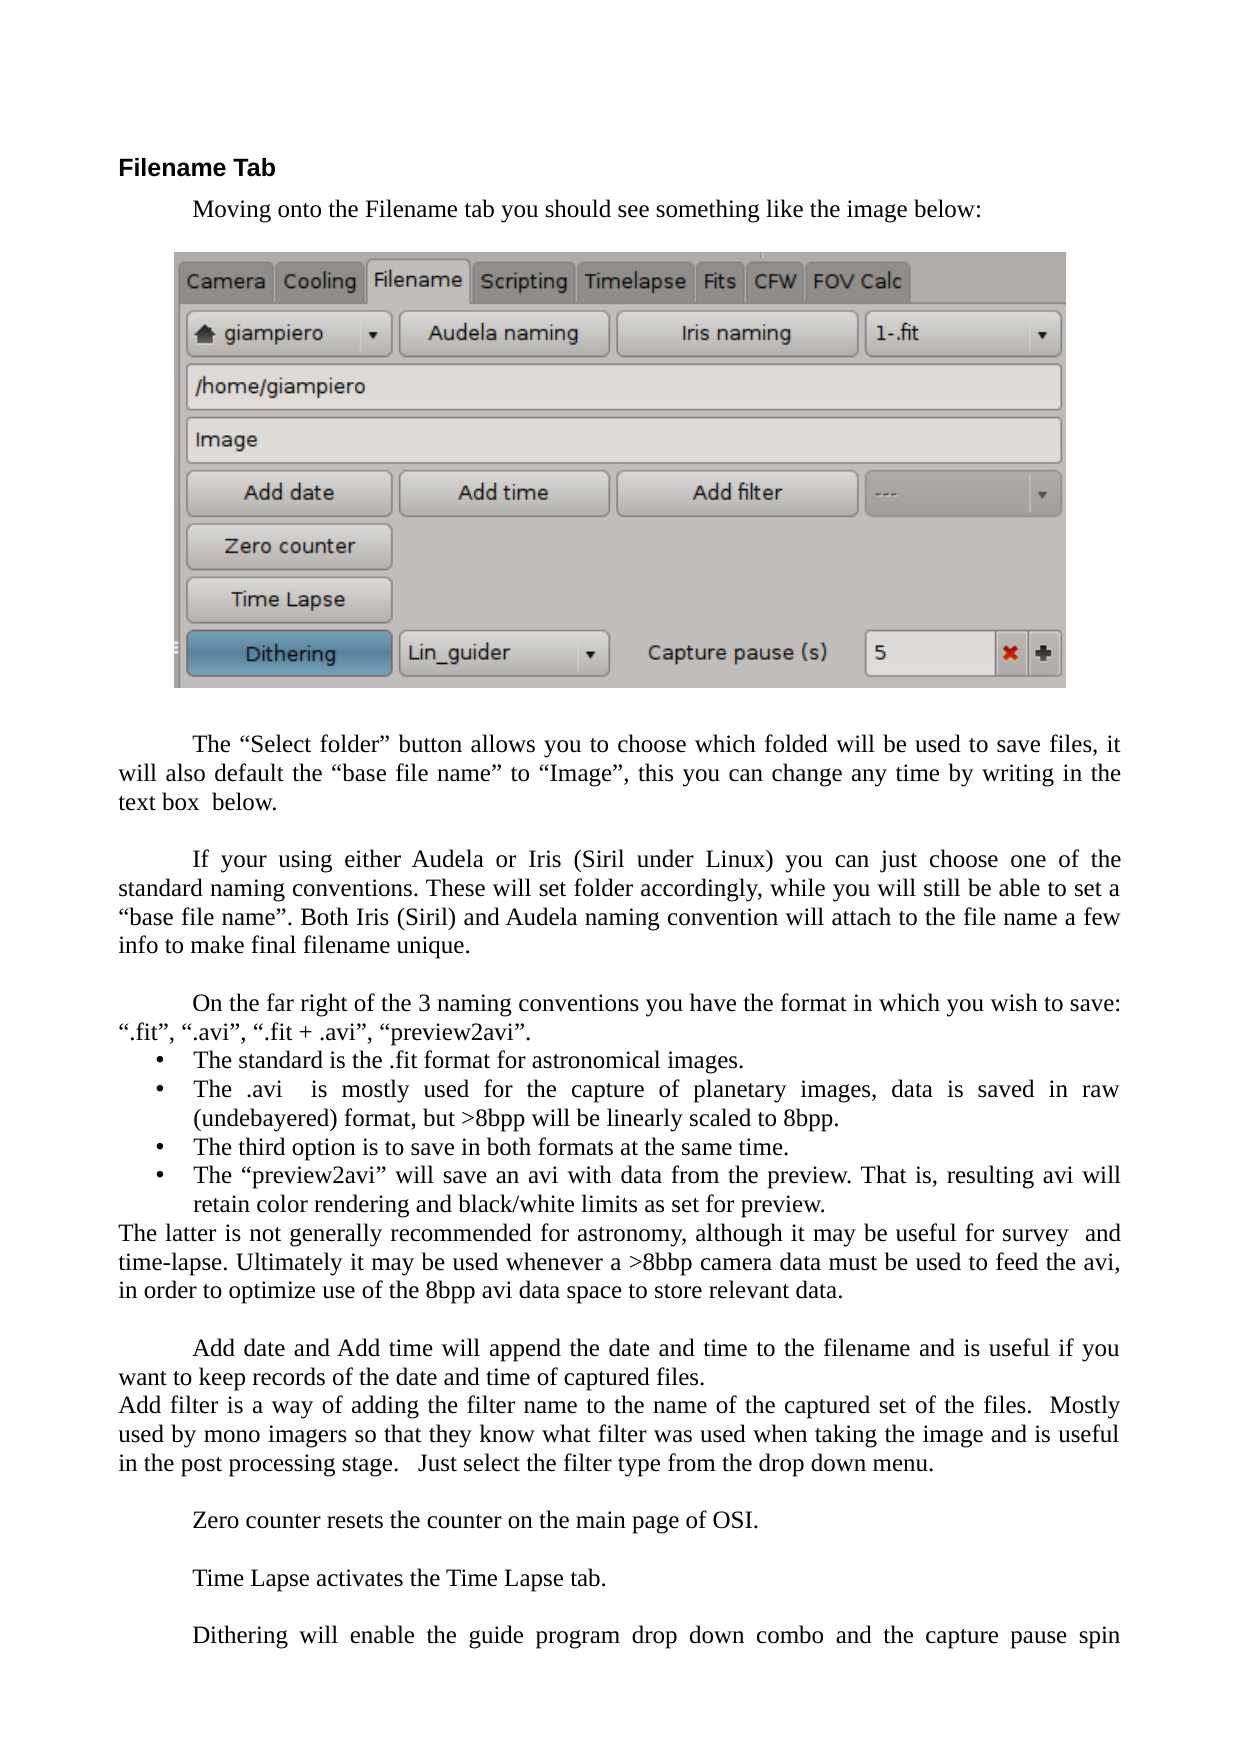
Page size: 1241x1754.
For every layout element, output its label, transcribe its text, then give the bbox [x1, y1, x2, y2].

text If your using either Audela or Iris (Siril under Linux) you can just choose one of the standard naming conventions. These will set folder accordingly, while you will still be able to set a “base file name”. Both Iris (Siril) and Audela naming convention will attach to the file name a few info to make final filename unique. [118, 844, 1122, 959]
text The latter is not generally recommended for astronomy, although it may be useful for survey and time-lapse. Ultimately it may be used whenever a >8bbp camera data must be used to feed the avi, in order to optimize use of the 8bpp avi data space to store relevant data. [118, 1218, 1122, 1304]
list The .avi is mostly used for the capture of planetary images, data is saved in raw (undebayered) format, but >8bpp will be linearly scaled to 8bpp. [156, 1074, 1122, 1132]
subtitle Filename Tab [118, 153, 1122, 182]
list The “preview2avi” will save an avi with data from the preview. That is, resulting avi will retain color rendering and black/white limits as set for preview. [156, 1161, 1122, 1218]
text The “Select folder” button allows you to choose which folded will be used to save files, it will also default the “base file name” to “Image”, this you can change any time by writing in the text box below. [118, 729, 1122, 816]
list The standard is the .fit format for astronomical images. [156, 1046, 1122, 1074]
list The third option is to save in both formats at the same time. [156, 1132, 1122, 1161]
text On the far right of the 3 naming conventions you have the format in which you wish to save: “.fit”, “.avi”, “.fit + .avi”, “preview2avi”. [118, 988, 1122, 1046]
text Add filter is a way of adding the filter name to the name of the captured set of the files. Mostly used by mono imagers so that they know what filter was used when taking the image and is useful in the post processing stage. Just select the filter type from the drop down menu. [118, 1391, 1122, 1477]
text Add date and Add time will append the date and time to the filename and is useful if you want to keep records of the date and time of captured files. [118, 1333, 1122, 1391]
text Time Lapse activates the Time Lapse tab. [118, 1563, 1122, 1592]
text Zero counter resets the counter on the main page of OSI. [118, 1506, 1122, 1534]
text Moving onto the Filename tab you should see something like the image below: [118, 194, 1122, 223]
text Dithering will enable the guide program drop down combo and the capture pause spin [118, 1621, 1122, 1649]
picture [174, 252, 1067, 688]
